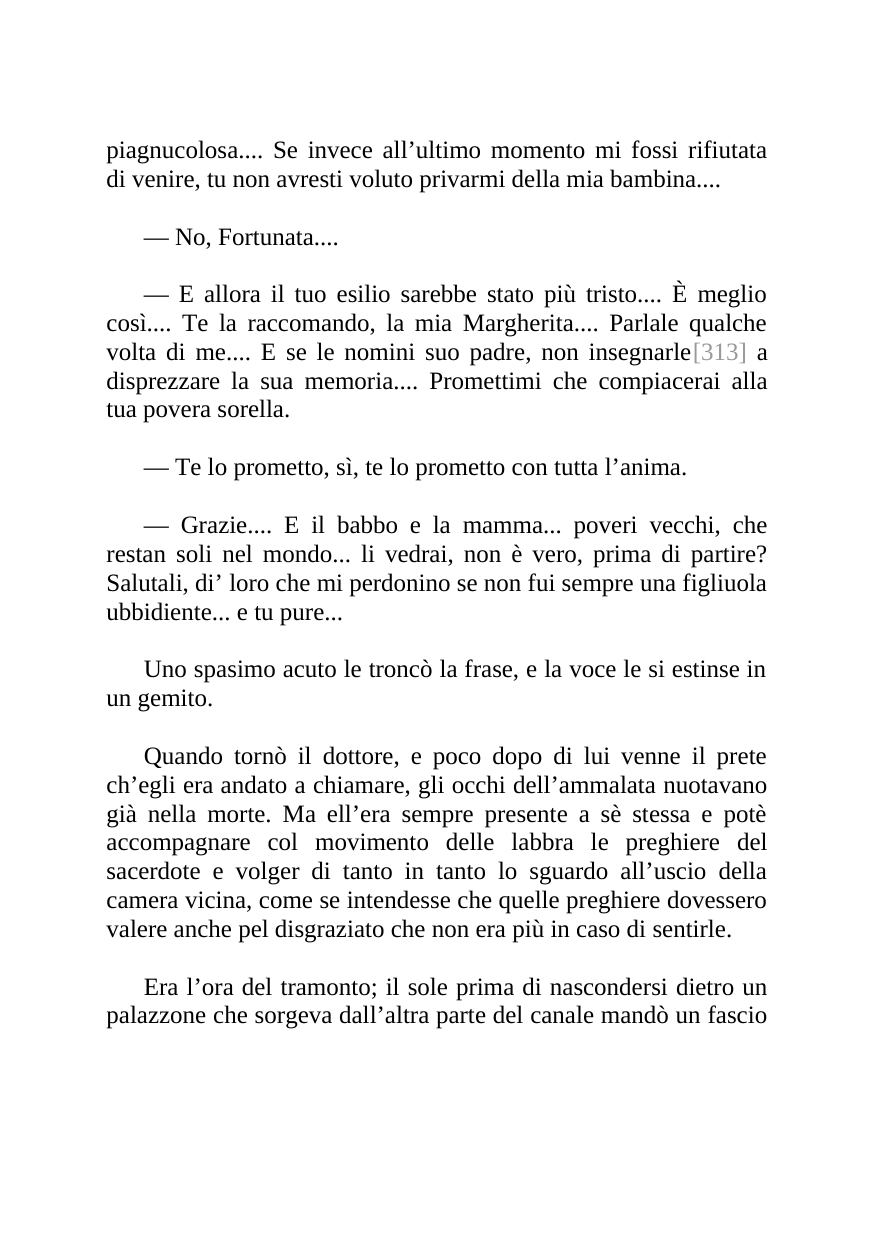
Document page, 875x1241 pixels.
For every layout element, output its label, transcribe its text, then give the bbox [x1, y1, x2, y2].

text — No, Fortunata.... [106, 222, 768, 250]
text Era l’ora del tramonto; il sole prima di nascondersi dietro un palazzone che sorgeva dall’altra parte del canale mandò un fascio [106, 972, 768, 1029]
text — Grazie.... E il babbo e la mamma... poveri vecchi, che restan soli nel mondo... li vedrai, non è vero, prima di partire? Salutali, di’ loro che mi perdonino se non fui sempre una figliuola ubbidiente... e tu pure... [106, 510, 768, 625]
text — E allora il tuo esilio sarebbe stato più tristo.... È meglio così.... Te la raccomando, la mia Margherita.... Parlale qualche volta di me.... E se le nomini suo padre, non insegnarle[313] a disprezzare la sua memoria.... Promettimi che compiacerai alla tua povera sorella. [106, 279, 768, 423]
text Uno spasimo acuto le troncò la frase, e la voce le si estinse in un gemito. [106, 654, 768, 712]
text — Te lo prometto, sì, te lo prometto con tutta l’anima. [106, 452, 768, 481]
text piagnucolosa.... Se invece all’ultimo momento mi fossi rifiutata di venire, tu non avresti voluto privarmi della mia bambina.... [106, 135, 768, 192]
text Quando tornò il dottore, e poco dopo di lui venne il prete ch’egli era andato a chiamare, gli occhi dell’ammalata nuotavano già nella morte. Ma ell’era sempre presente a sè stessa e potè accompagnare col movimento delle labbra le preghiere del sacerdote e volger di tanto in tanto lo sguardo all’uscio della camera vicina, come se intendesse che quelle preghiere dovessero valere anche pel disgraziato che non era più in caso di sentirle. [106, 741, 768, 942]
